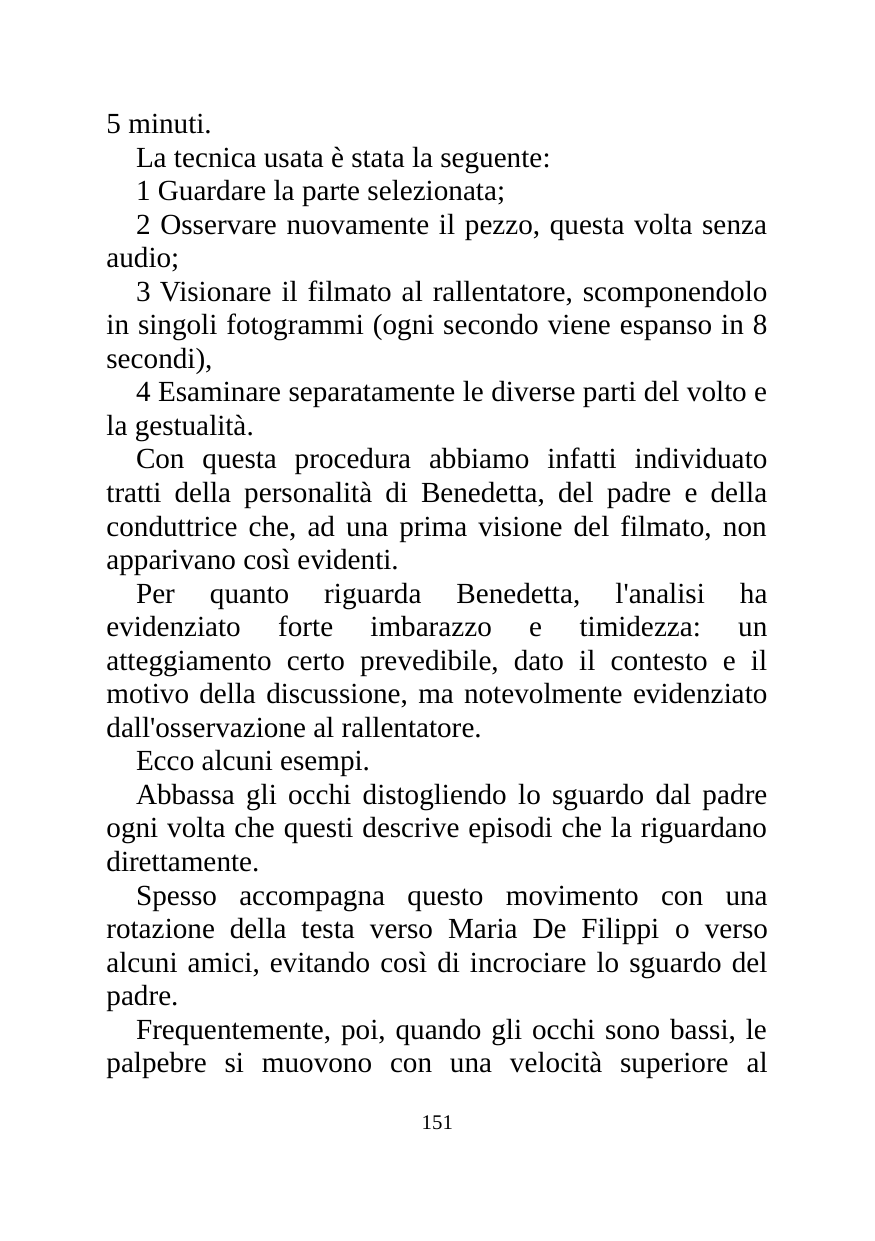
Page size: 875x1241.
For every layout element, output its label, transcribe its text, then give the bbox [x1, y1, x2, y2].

text Ecco alcuni esempi. [106, 743, 768, 777]
text 3 Visionare il filmato al rallentatore, scomponendolo in singoli fotogrammi (ogni secondo viene espanso in 8 secondi), [106, 274, 768, 374]
text Frequentemente, poi, quando gli occhi sono bassi, le palpebre si muovono con una velocità superiore al [106, 1012, 768, 1079]
text 2 Osservare nuovamente il pezzo, questa volta senza audio; [106, 207, 768, 274]
text Spesso accompagna questo movimento con una rotazione della testa verso Maria De Filippi o verso alcuni amici, evitando così di incrociare lo sguardo del padre. [106, 878, 768, 1012]
text Abbassa gli occhi distogliendo lo sguardo dal padre ogni volta che questi descrive episodi che la riguardano direttamente. [106, 777, 768, 878]
text Per quanto riguarda Benedetta, l'analisi ha evidenziato forte imbarazzo e timidezza: un atteggiamento certo prevedibile, dato il contesto e il motivo della discussione, ma notevolmente evidenziato dall'osservazione al rallentatore. [106, 576, 768, 743]
text 5 minuti. [106, 106, 768, 140]
text 1 Guardare la parte selezionata; [106, 173, 768, 207]
text La tecnica usata è stata la seguente: [106, 140, 768, 173]
text Con questa procedura abbiamo infatti individuato tratti della personalità di Benedetta, del padre e della conduttrice che, ad una prima visione del filmato, non apparivano così evidenti. [106, 442, 768, 576]
text 4 Esaminare separatamente le diverse parti del volto e la gestualità. [106, 374, 768, 442]
